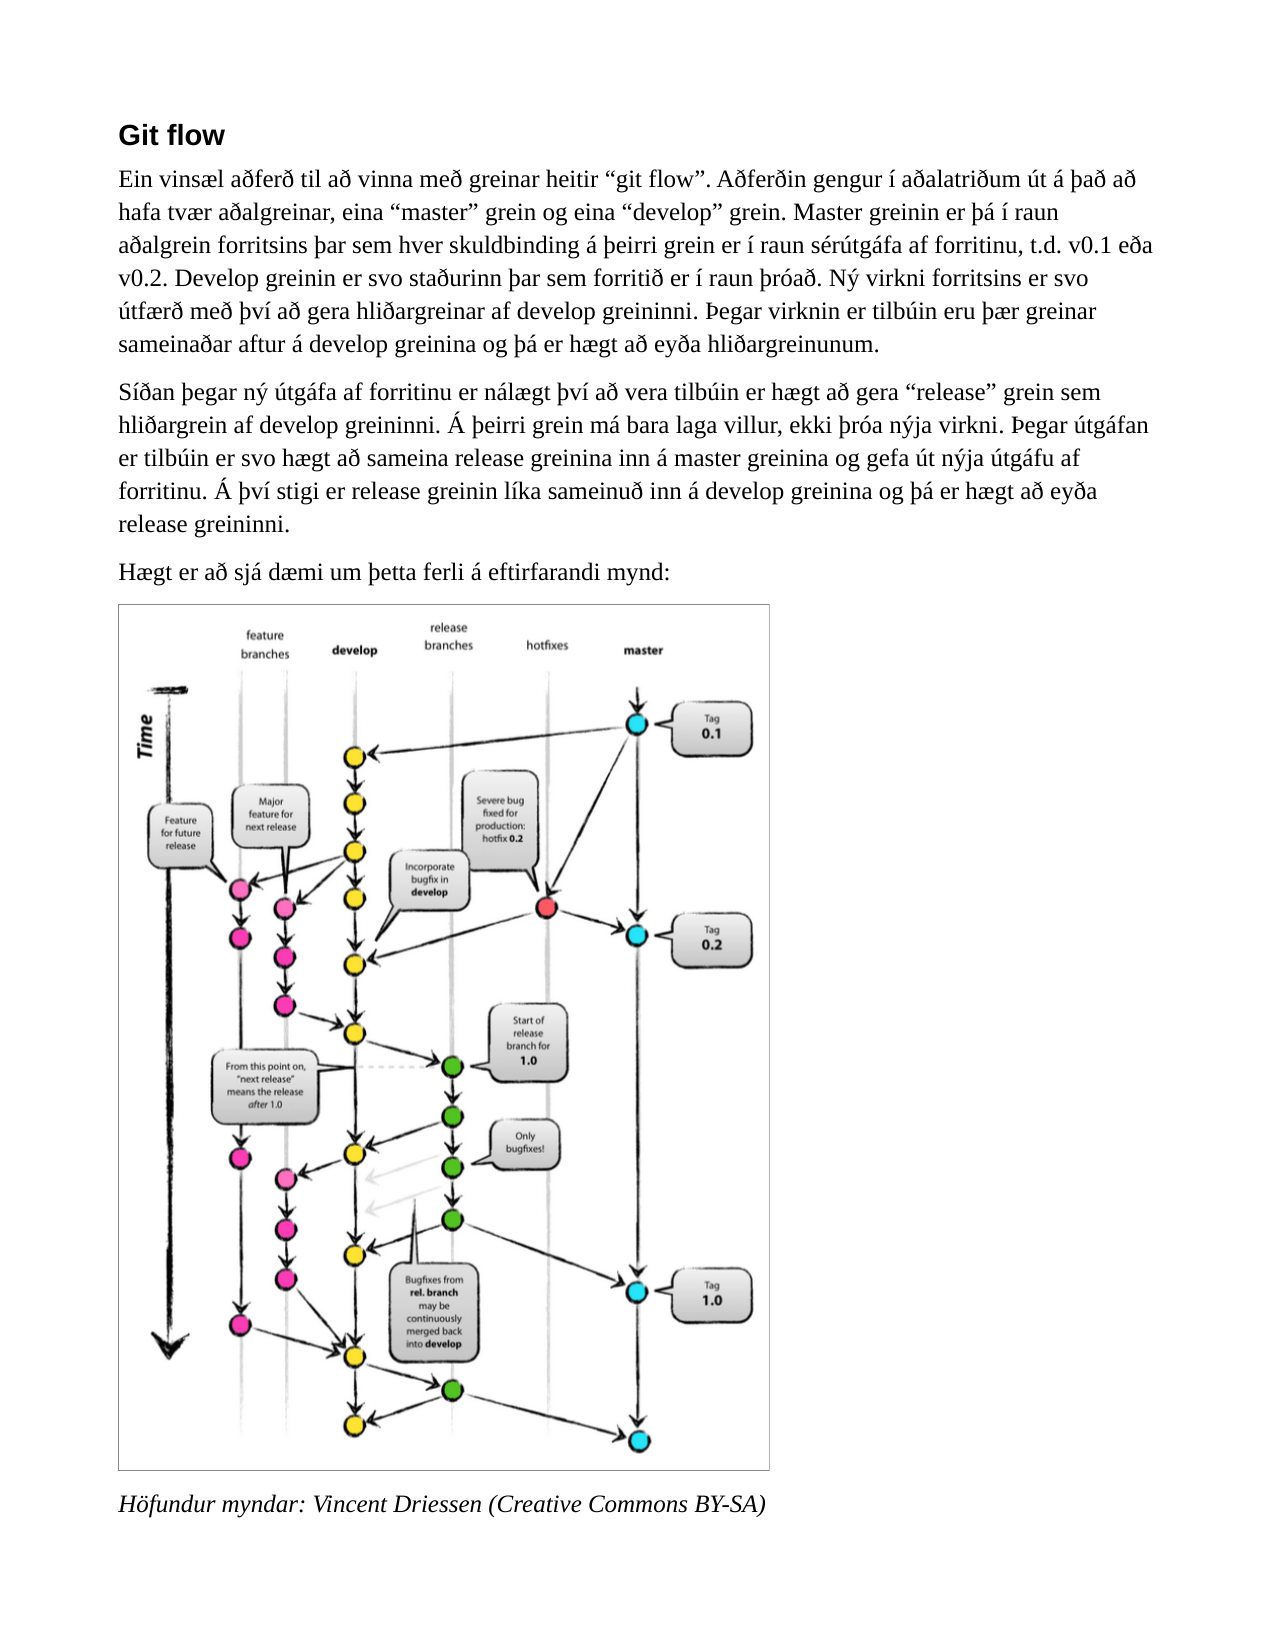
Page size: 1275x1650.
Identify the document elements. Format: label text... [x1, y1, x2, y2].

text Höfundur myndar: Vincent Driessen (Creative Commons BY-SA) [118, 1489, 1157, 1518]
subtitle Git flow [118, 118, 1157, 152]
picture [118, 604, 770, 1471]
text Síðan þegar ný útgáfa af forritinu er nálægt því að vera tilbúin er hægt að gera “release” grein sem hliðargrein af develop greininni. Á þeirri grein má bara laga villur, ekki þróa nýja virkni. Þegar útgáfan er tilbúin er svo hægt að sameina release greinina inn á master greinina og gefa út nýja útgáfu af forritinu. Á því stigi er release greinin líka sameinuð inn á develop greinina og þá er hægt að eyða release greininni. [118, 377, 1157, 538]
text Ein vinsæl aðferð til að vinna með greinar heitir “git flow”. Aðferðin gengur í aðalatriðum út á það að hafa tvær aðalgreinar, eina “master” grein og eina “develop” grein. Master greinin er þá í raun aðalgrein forritsins þar sem hver skuldbinding á þeirri grein er í raun sérútgáfa af forritinu, t.d. v0.1 eða v0.2. Develop greinin er svo staðurinn þar sem forritið er í raun þróað. Ný virkni forritsins er svo útfærð með því að gera hliðargreinar af develop greininni. Þegar virknin er tilbúin eru þær greinar sameinaðar aftur á develop greinina og þá er hægt að eyða hliðargreinunum. [118, 164, 1157, 358]
text Hægt er að sjá dæmi um þetta ferli á eftirfarandi mynd: [118, 557, 1157, 585]
